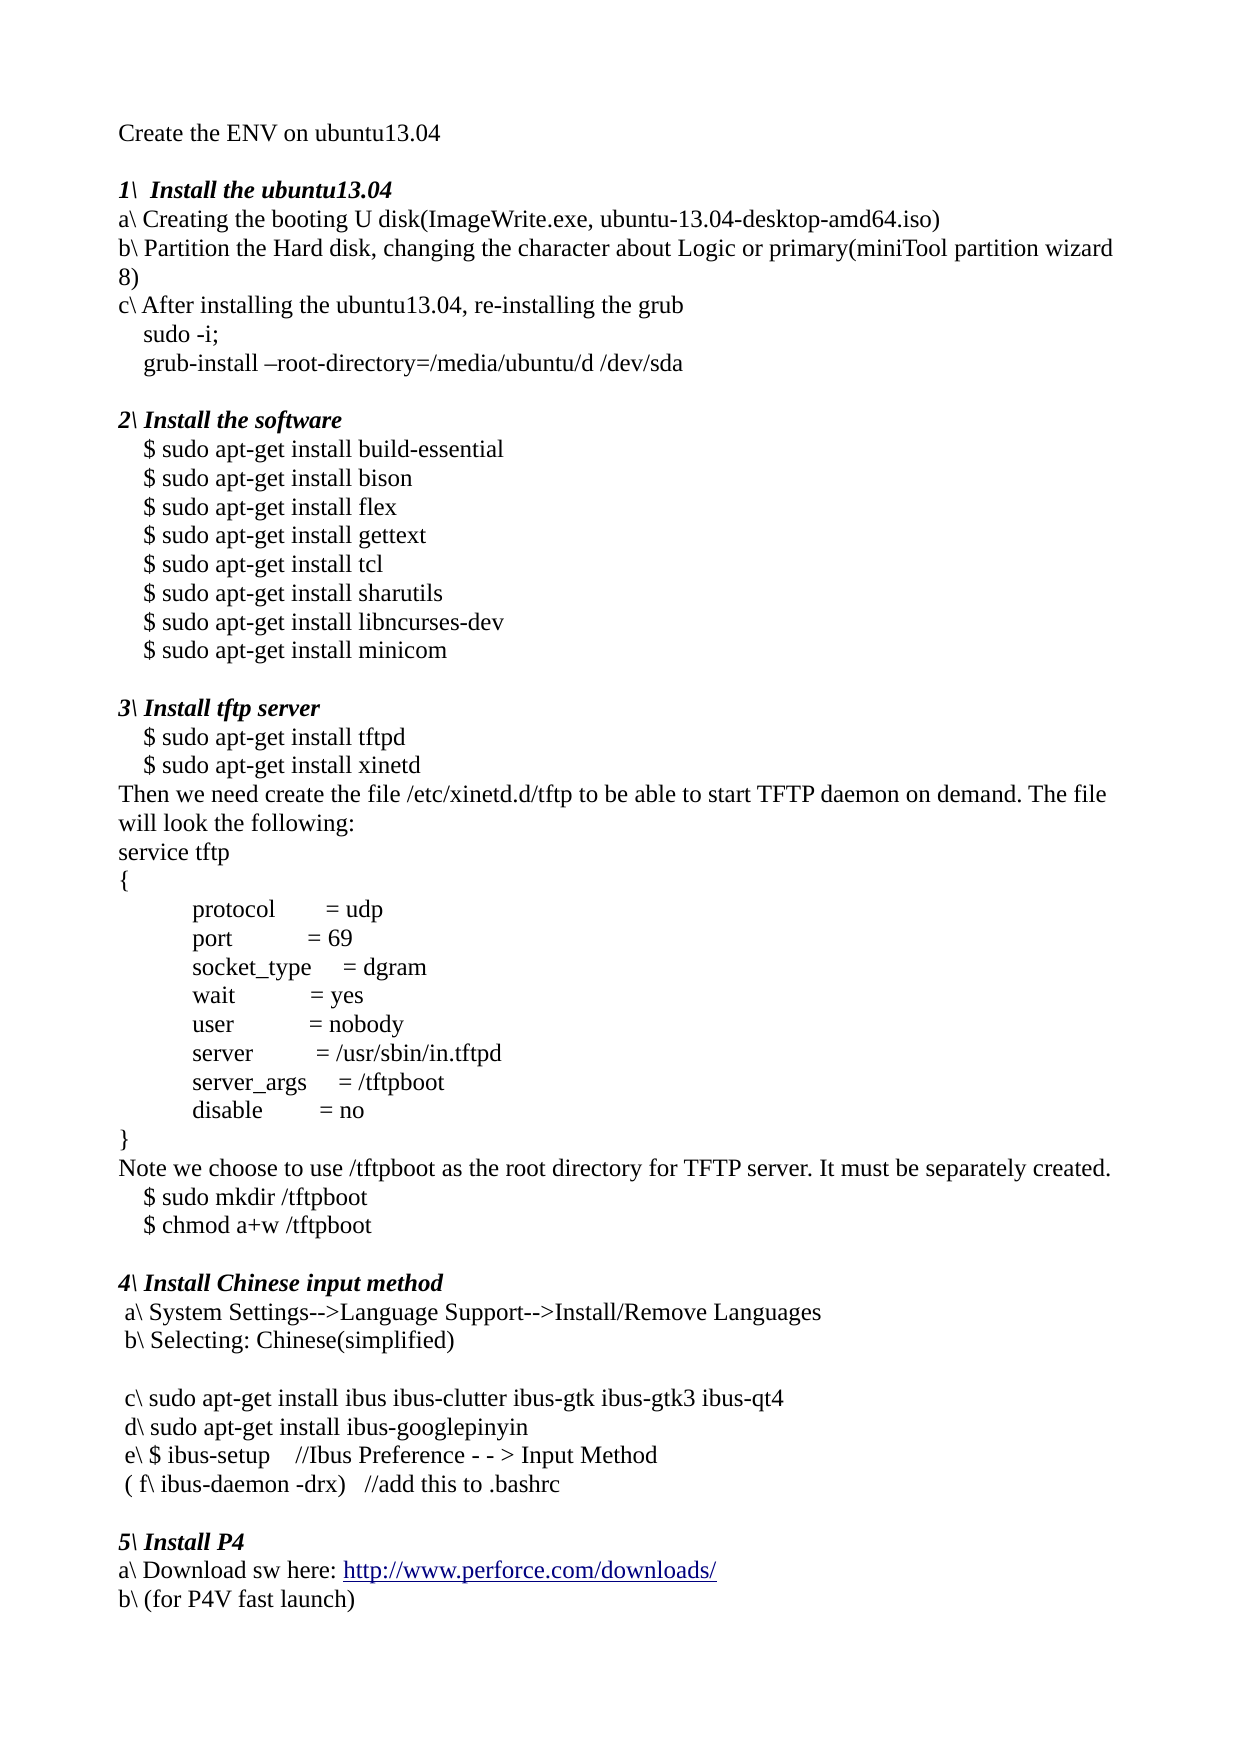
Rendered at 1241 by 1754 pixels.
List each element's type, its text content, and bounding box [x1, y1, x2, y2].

text sudo -i; [118, 319, 1122, 348]
text server_args = /tftpboot [118, 1067, 1122, 1096]
text a\ Creating the booting U disk(ImageWrite.exe, ubuntu-13.04-desktop-amd64.iso) [118, 204, 1122, 233]
text $ sudo apt-get install flex [118, 492, 1122, 521]
text d\ sudo apt-get install ibus-googlepinyin [118, 1412, 1122, 1441]
text 4\ Install Chinese input method [118, 1268, 1122, 1297]
text } [118, 1124, 1122, 1153]
text a\ Download sw here: http://www.perforce.com/downloads/ [118, 1556, 1122, 1584]
text $ sudo apt-get install tcl [118, 549, 1122, 578]
text disable = no [118, 1096, 1122, 1124]
text $ sudo mkdir /tftpboot [118, 1182, 1122, 1211]
text grub-install –root-directory=/media/ubuntu/d /dev/sda [118, 348, 1122, 377]
text e\ $ ibus-setup //Ibus Preference - - > Input Method [118, 1441, 1122, 1469]
text a\ System Settings-->Language Support-->Install/Remove Languages [118, 1297, 1122, 1326]
text b\ (for P4V fast launch) [118, 1584, 1122, 1613]
text Create the ENV on ubuntu13.04 [118, 118, 1122, 147]
text $ sudo apt-get install minicom [118, 636, 1122, 664]
text socket_type = dgram [118, 952, 1122, 981]
text protocol = udp [118, 894, 1122, 923]
text $ sudo apt-get install bison [118, 463, 1122, 492]
text b\ Partition the Hard disk, changing the character about Logic or primary(miniTool partition wizard 8) [118, 233, 1122, 291]
text port = 69 [118, 923, 1122, 952]
text 2\ Install the software [118, 406, 1122, 434]
text $ sudo apt-get install sharutils [118, 578, 1122, 607]
text 5\ Install P4 [118, 1527, 1122, 1556]
text $ sudo apt-get install tftpd [118, 722, 1122, 751]
text Note we choose to use /tftpboot as the root directory for TFTP server. It must be separately created. [118, 1153, 1122, 1182]
text service tftp [118, 837, 1122, 866]
text b\ Selecting: Chinese(simplified) [118, 1326, 1122, 1354]
text $ sudo apt-get install build-essential [118, 434, 1122, 463]
text ( f\ ibus-daemon -drx) //add this to .bashrc [118, 1469, 1122, 1498]
text $ chmod a+w /tftpboot [118, 1211, 1122, 1239]
text user = nobody [118, 1009, 1122, 1038]
text c\ sudo apt-get install ibus ibus-clutter ibus-gtk ibus-gtk3 ibus-qt4 [118, 1383, 1122, 1412]
text wait = yes [118, 981, 1122, 1009]
text $ sudo apt-get install libncurses-dev [118, 607, 1122, 636]
text server = /usr/sbin/in.tftpd [118, 1038, 1122, 1067]
text $ sudo apt-get install gettext [118, 521, 1122, 549]
text 3\ Install tftp server [118, 693, 1122, 722]
text $ sudo apt-get install xinetd [118, 751, 1122, 779]
text c\ After installing the ubuntu13.04, re-installing the grub [118, 291, 1122, 319]
text Then we need create the file /etc/xinetd.d/tftp to be able to start TFTP daemon on demand. The file will look the following: [118, 779, 1122, 837]
text 1\ Install the ubuntu13.04 [118, 176, 1122, 204]
text { [118, 866, 1122, 894]
